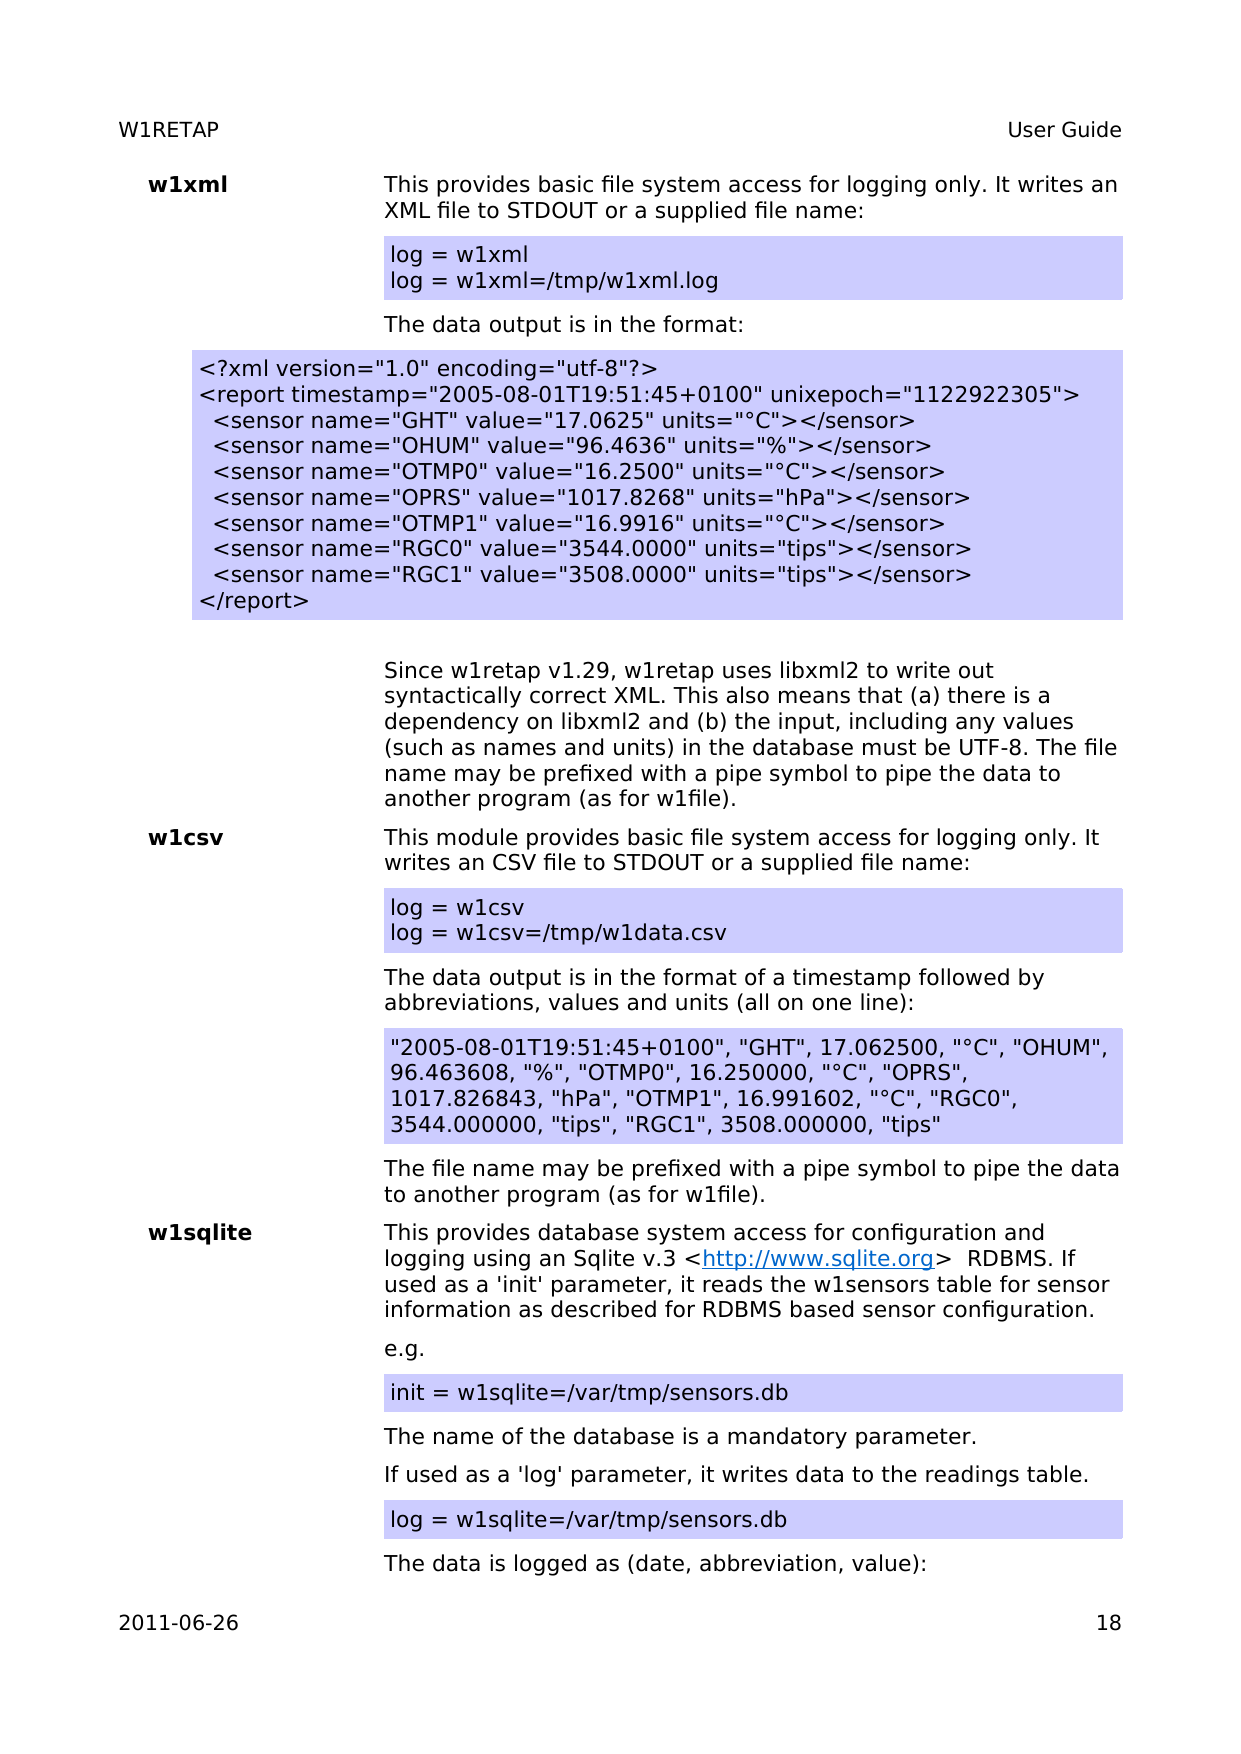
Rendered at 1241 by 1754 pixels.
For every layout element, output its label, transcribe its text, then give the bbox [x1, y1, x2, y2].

text "2005-08-01T19:51:45+0100", "GHT", 17.062500, "°C", "OHUM", 96.463608, "%", "OTMP0", 16.250000, "°C", "OPRS", 1017.826843, "hPa", "OTMP1", 16.991602, "°C", "RGC0", 3544.000000, "tips", "RGC1", 3508.000000, "tips" [385, 1030, 1122, 1143]
list w1csv This module provides basic file system access for logging only. It writes an CSV file to STDOUT or a supplied file name: [148, 824, 1122, 876]
list e.g. [148, 1335, 1122, 1361]
text <?xml version="1.0" encoding="utf-8"?> <report timestamp="2005-08-01T19:51:45+0100" unixepoch="1122922305"> <sensor name="GHT" value="17.0625" units="°C"></sensor> <sensor name="OHUM" value="96.4636" units="%"></sensor> <sensor name="OTMP0" value="16.2500" units="°C"></sensor> <sensor name="OPRS" value="1017.8268" units="hPa"></sensor> <sensor name="OTMP1" value="16.9916" units="°C"></sensor> <sensor name="RGC0" value="3544.0000" units="tips"></sensor> <sensor name="RGC1" value="3508.0000" units="tips"></sensor> </report> [193, 351, 1122, 619]
text log = w1xml log = w1xml=/tmp/w1xml.log [385, 237, 1122, 299]
list The data output is in the format: [148, 312, 1122, 338]
list The file name may be prefixed with a pipe symbol to pipe the data to another program (as for w1file). [148, 1156, 1122, 1207]
list The data output is in the format of a timestamp followed by abbreviations, values and units (all on one line): [148, 964, 1122, 1016]
text log = w1csv log = w1csv=/tmp/w1data.csv [385, 890, 1122, 952]
list w1xml This provides basic file system access for logging only. It writes an XML file to STDOUT or a supplied file name: [148, 172, 1122, 223]
text init = w1sqlite=/var/tmp/sensors.db [385, 1375, 1122, 1411]
text log = w1sqlite=/var/tmp/sensors.db [385, 1501, 1122, 1538]
list If used as a 'log' parameter, it writes data to the readings table. [148, 1462, 1122, 1488]
list w1sqlite This provides database system access for configuration and logging using an Sqlite v.3 <http://www.sqlite.org> RDBMS. If used as a 'init' parameter, it reads the w1sensors table for sensor information as described for RDBMS based sensor configuration. [148, 1220, 1122, 1323]
list The name of the database is a mandatory parameter. [148, 1424, 1122, 1450]
list Since w1retap v1.29, w1retap uses libxml2 to write out syntactically correct XML. This also means that (a) there is a dependency on libxml2 and (b) the input, including any values (such as names and units) in the database must be UTF-8. The file name may be prefixed with a pipe symbol to pipe the data to another program (as for w1file). [148, 658, 1122, 812]
list The data is logged as (date, abbreviation, value): [148, 1551, 1122, 1576]
